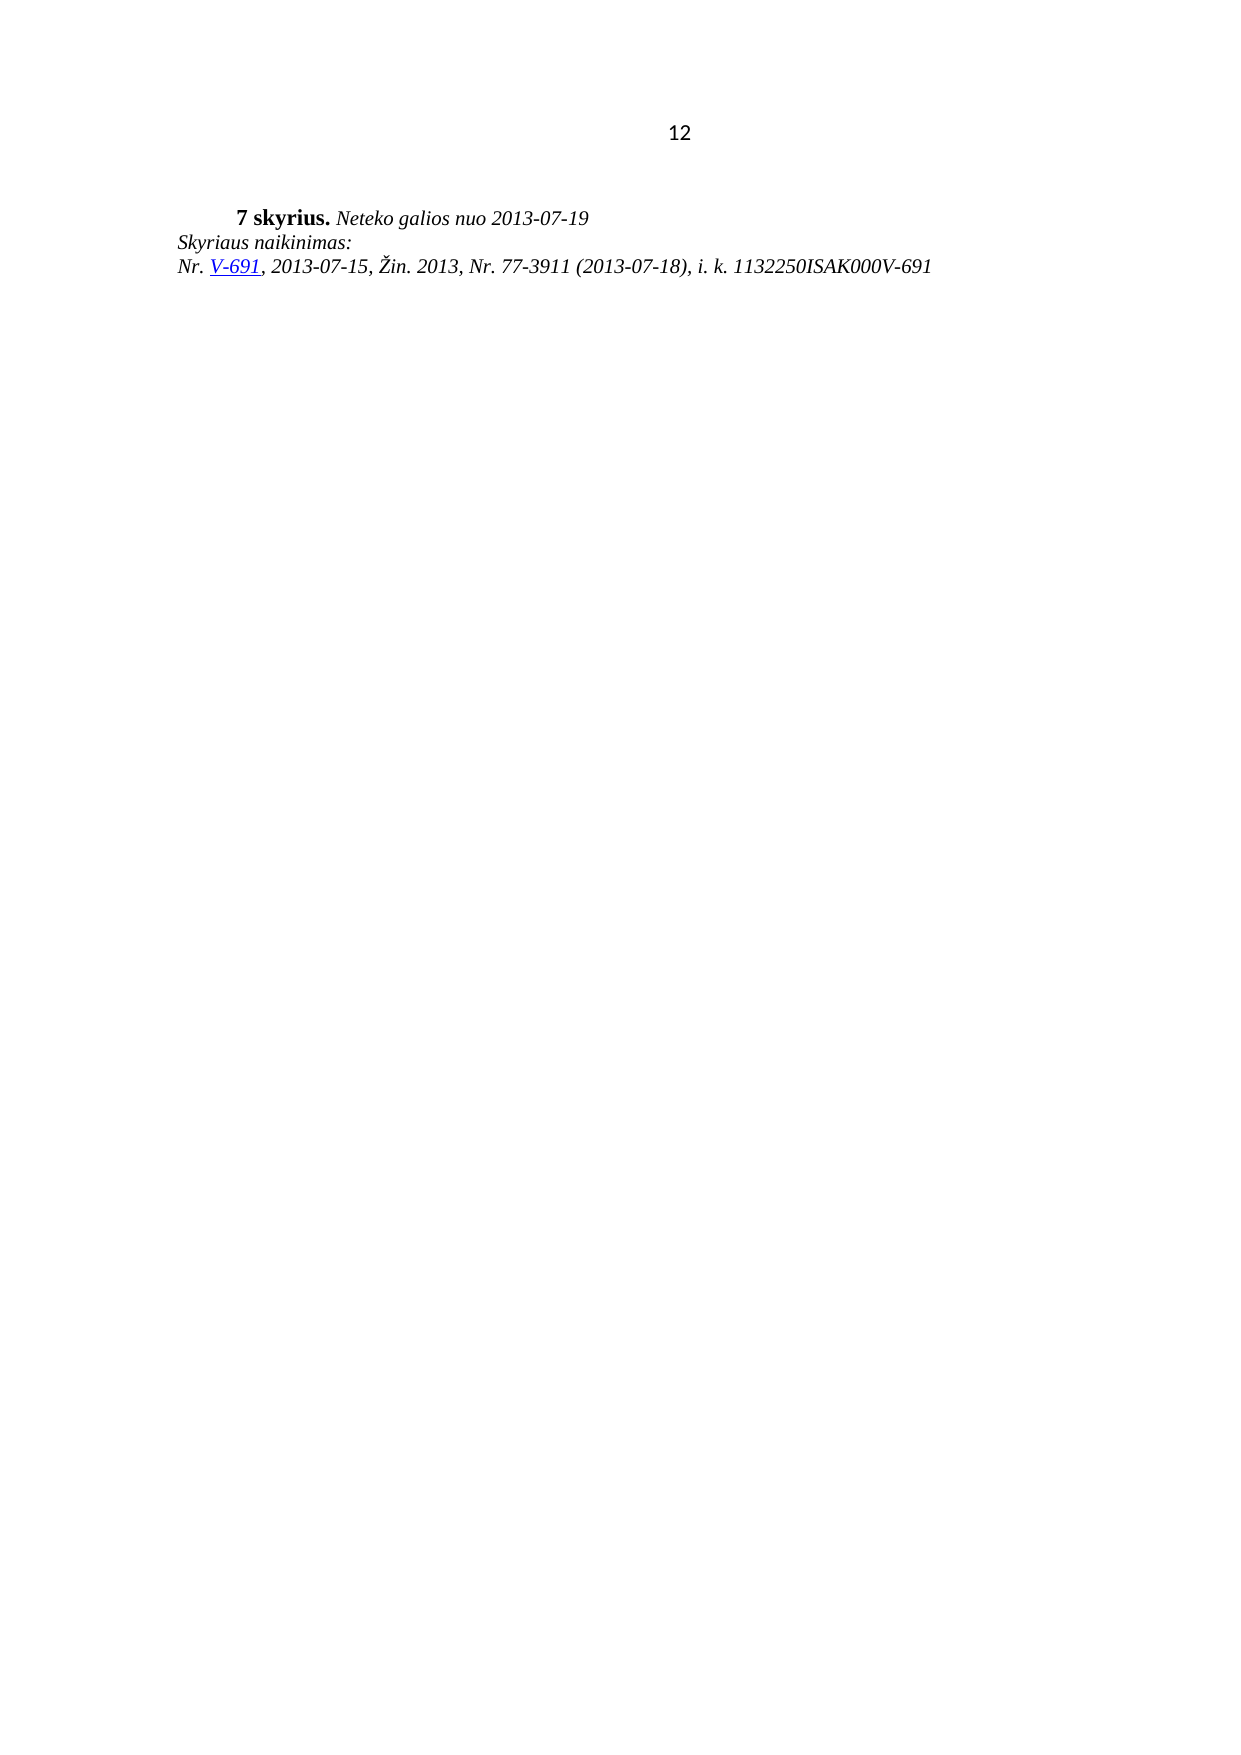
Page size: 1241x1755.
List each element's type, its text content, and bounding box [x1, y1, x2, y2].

text Nr. V-691, 2013-07-15, Žin. 2013, Nr. 77-3911 (2013-07-18), i. k. 1132250ISAK000V-691 [177, 254, 1181, 278]
text 7 skyrius. Neteko galios nuo 2013-07-19 [177, 204, 1181, 230]
text Skyriaus naikinimas: [177, 230, 1181, 254]
